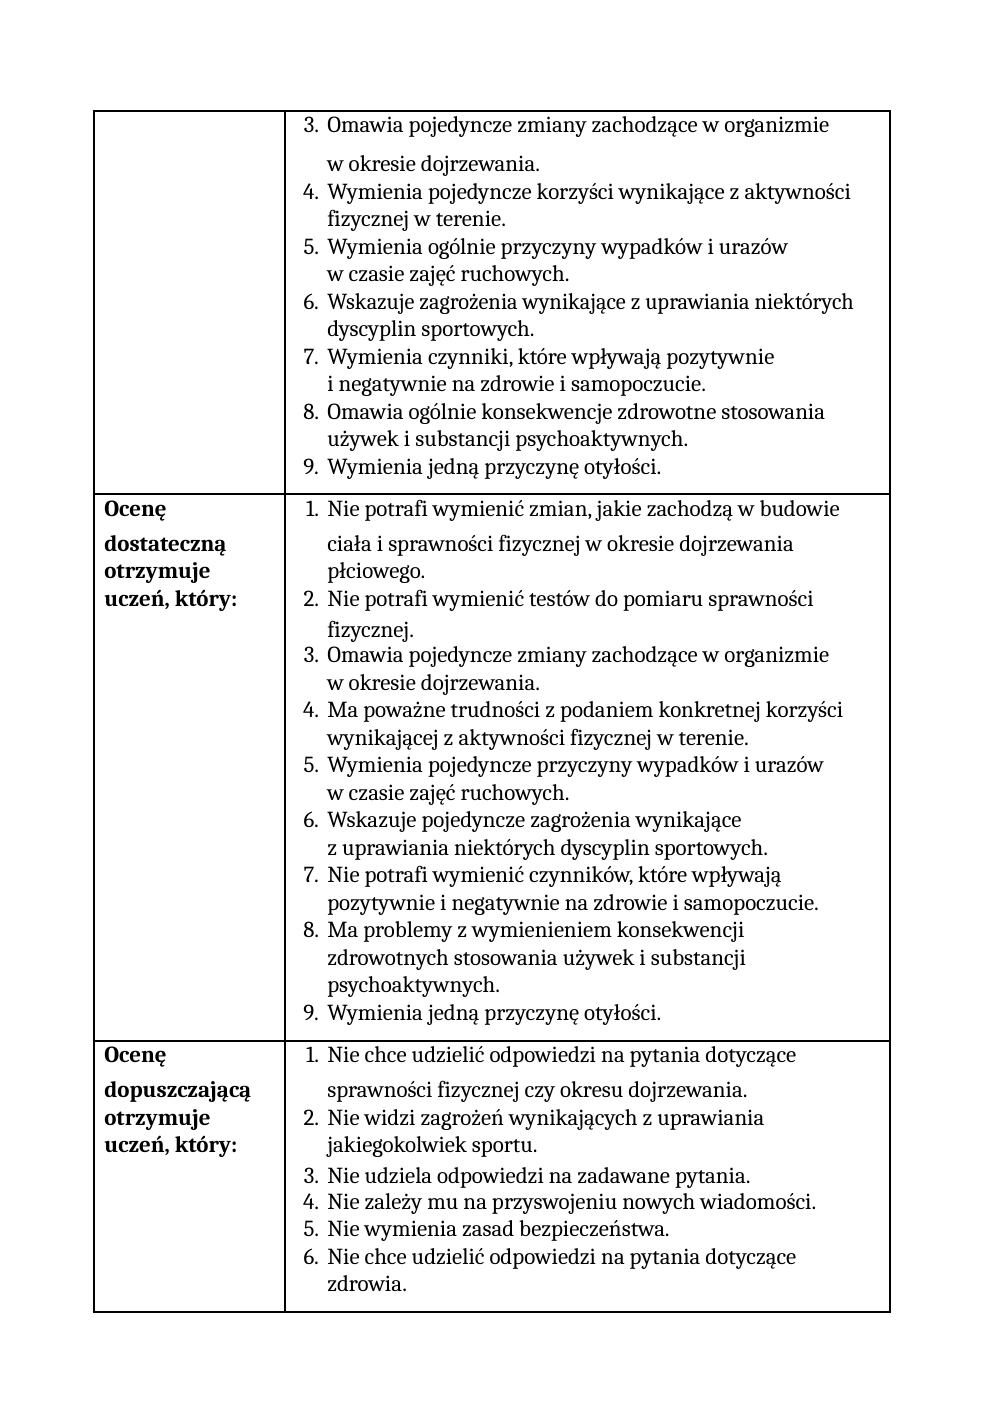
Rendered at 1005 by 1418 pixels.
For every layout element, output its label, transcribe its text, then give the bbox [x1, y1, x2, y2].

table_cell Ocenę [95, 495, 284, 531]
table_cell Nie potrafi wymienić testów do pomiaru sprawności [319, 586, 889, 616]
table_cell [95, 890, 284, 917]
table_cell [286, 972, 319, 1000]
table_cell 7. [286, 862, 319, 890]
table_cell 1. [286, 1042, 319, 1077]
table_cell 4. [286, 1189, 319, 1216]
table_cell [286, 616, 319, 642]
table_cell Ocenę [95, 1042, 284, 1077]
table_cell Wymienia pojedyncze korzyści wynikające z aktywności [319, 179, 889, 206]
table_cell Nie chce udzielić odpowiedzi na pytania dotyczące [319, 1244, 889, 1271]
table_cell [95, 454, 284, 481]
table_cell [95, 972, 284, 1000]
table_cell fizycznej. [319, 616, 889, 642]
table_cell [286, 1027, 319, 1039]
table_cell [95, 206, 284, 234]
table_cell Nie wymienia zasad bezpieczeństwa. [319, 1216, 889, 1243]
table_cell 9. [286, 454, 319, 481]
table_cell [95, 1244, 284, 1271]
table_cell jakiegokolwiek sportu. [319, 1132, 889, 1163]
table_cell w okresie dojrzewania. [319, 151, 889, 179]
table_cell 8. [286, 399, 319, 426]
table_cell [95, 670, 284, 697]
table_cell używek i substancji psychoaktywnych. [319, 426, 889, 454]
table_cell Nie chce udzielić odpowiedzi na pytania dotyczące [319, 1042, 889, 1077]
table_cell [319, 481, 889, 493]
table_header 3. [286, 112, 319, 151]
table_cell z uprawiania niektórych dyscyplin sportowych. [319, 835, 889, 862]
table_cell [95, 289, 284, 316]
table_cell 7. [286, 344, 319, 371]
table_cell Nie udziela odpowiedzi na zadawane pytania. [319, 1163, 889, 1188]
table_cell 1. [286, 495, 319, 531]
table_cell [286, 1132, 319, 1163]
table_cell [95, 371, 284, 399]
table_cell [95, 1000, 284, 1027]
table_cell zdrowia. [319, 1271, 889, 1298]
table_cell Omawia ogólnie konsekwencje zdrowotne stosowania [319, 399, 889, 426]
table_cell [286, 316, 319, 344]
table_cell [286, 1271, 319, 1298]
table_cell 2. [286, 586, 319, 616]
table_cell [95, 261, 284, 289]
table_cell [95, 179, 284, 206]
table_cell [286, 945, 319, 972]
table_cell 3. [286, 1163, 319, 1188]
table_cell Nie zależy mu na przyswojeniu nowych wiadomości. [319, 1189, 889, 1216]
table_cell 5. [286, 752, 319, 780]
table_cell płciowego. [319, 558, 889, 586]
table_cell [95, 807, 284, 835]
table_cell w czasie zajęć ruchowych. [319, 261, 889, 289]
table_cell 8. [286, 917, 319, 945]
table_cell [95, 1163, 284, 1188]
table_cell Wskazuje zagrożenia wynikające z uprawiania niektórych [319, 289, 889, 316]
table_cell 4. [286, 179, 319, 206]
table_cell uczeń, który: [95, 1132, 284, 1163]
table_cell 5. [286, 1216, 319, 1243]
table_cell [95, 1189, 284, 1216]
table_cell [286, 1299, 319, 1311]
table_cell [95, 344, 284, 371]
table_cell [95, 481, 284, 493]
table_cell [95, 426, 284, 454]
table_cell dyscyplin sportowych. [319, 316, 889, 344]
table_cell w okresie dojrzewania. [319, 670, 889, 697]
table_cell Nie widzi zagrożeń wynikających z uprawiania [319, 1105, 889, 1132]
table_cell 6. [286, 807, 319, 835]
table_cell [286, 151, 319, 179]
table_cell uczeń, który: [95, 586, 284, 616]
table_cell [95, 862, 284, 890]
table_cell 4. [286, 697, 319, 725]
table_cell [286, 835, 319, 862]
table_cell [286, 890, 319, 917]
table_cell [286, 206, 319, 234]
table_cell dopuszczającą [95, 1077, 284, 1104]
table_cell 6. [286, 1244, 319, 1271]
table_cell Wskazuje pojedyncze zagrożenia wynikające [319, 807, 889, 835]
table_cell 5. [286, 234, 319, 261]
table_cell [95, 835, 284, 862]
table_cell [286, 558, 319, 586]
table_cell [95, 1271, 284, 1298]
table_cell [95, 697, 284, 725]
table_cell Nie potrafi wymienić zmian, jakie zachodzą w budowie [319, 495, 889, 531]
table_cell [95, 234, 284, 261]
table_header [95, 112, 284, 151]
table_cell 3. [286, 642, 319, 670]
table_cell wynikającej z aktywności fizycznej w terenie. [319, 725, 889, 752]
table_cell [286, 780, 319, 807]
table_cell [286, 426, 319, 454]
table_cell otrzymuje [95, 1105, 284, 1132]
table_cell psychoaktywnych. [319, 972, 889, 1000]
table_cell Wymienia pojedyncze przyczyny wypadków i urazów [319, 752, 889, 780]
table_cell pozytywnie i negatywnie na zdrowie i samopoczucie. [319, 890, 889, 917]
table_cell 6. [286, 289, 319, 316]
table_cell 2. [286, 1105, 319, 1132]
table_cell zdrowotnych stosowania używek i substancji [319, 945, 889, 972]
table_cell [319, 1299, 889, 1311]
table_cell [286, 670, 319, 697]
table_cell [286, 481, 319, 493]
table_cell dostateczną [95, 531, 284, 558]
table_cell [95, 1216, 284, 1243]
table_cell [95, 642, 284, 670]
table_cell Ma poważne trudności z podaniem konkretnej korzyści [319, 697, 889, 725]
table_cell Nie potrafi wymienić czynników, które wpływają [319, 862, 889, 890]
table_cell [319, 1027, 889, 1039]
table_cell ciała i sprawności fizycznej w okresie dojrzewania [319, 531, 889, 558]
table_cell [95, 917, 284, 945]
table_cell [95, 616, 284, 642]
table_cell sprawności fizycznej czy okresu dojrzewania. [319, 1077, 889, 1104]
table_cell [286, 371, 319, 399]
table_cell 9. [286, 1000, 319, 1027]
table_cell otrzymuje [95, 558, 284, 586]
table_cell Wymienia jedną przyczynę otyłości. [319, 1000, 889, 1027]
table_cell [95, 399, 284, 426]
table_cell [95, 945, 284, 972]
table_cell [95, 780, 284, 807]
table_cell [95, 151, 284, 179]
table_cell [95, 752, 284, 780]
table_cell Omawia pojedyncze zmiany zachodzące w organizmie [319, 642, 889, 670]
table_cell i negatywnie na zdrowie i samopoczucie. [319, 371, 889, 399]
table_cell [286, 725, 319, 752]
table_cell Wymienia ogólnie przyczyny wypadków i urazów [319, 234, 889, 261]
table_cell fizycznej w terenie. [319, 206, 889, 234]
table_cell [95, 1299, 284, 1311]
table_cell [95, 1027, 284, 1039]
table_cell [286, 261, 319, 289]
table_cell [95, 725, 284, 752]
table_cell [95, 316, 284, 344]
table_cell [286, 1077, 319, 1104]
table_cell Ma problemy z wymienieniem konsekwencji [319, 917, 889, 945]
table_cell w czasie zajęć ruchowych. [319, 780, 889, 807]
table_cell [286, 531, 319, 558]
table_header Omawia pojedyncze zmiany zachodzące w organizmie [319, 112, 889, 151]
table_cell Wymienia jedną przyczynę otyłości. [319, 454, 889, 481]
table_cell Wymienia czynniki, które wpływają pozytywnie [319, 344, 889, 371]
